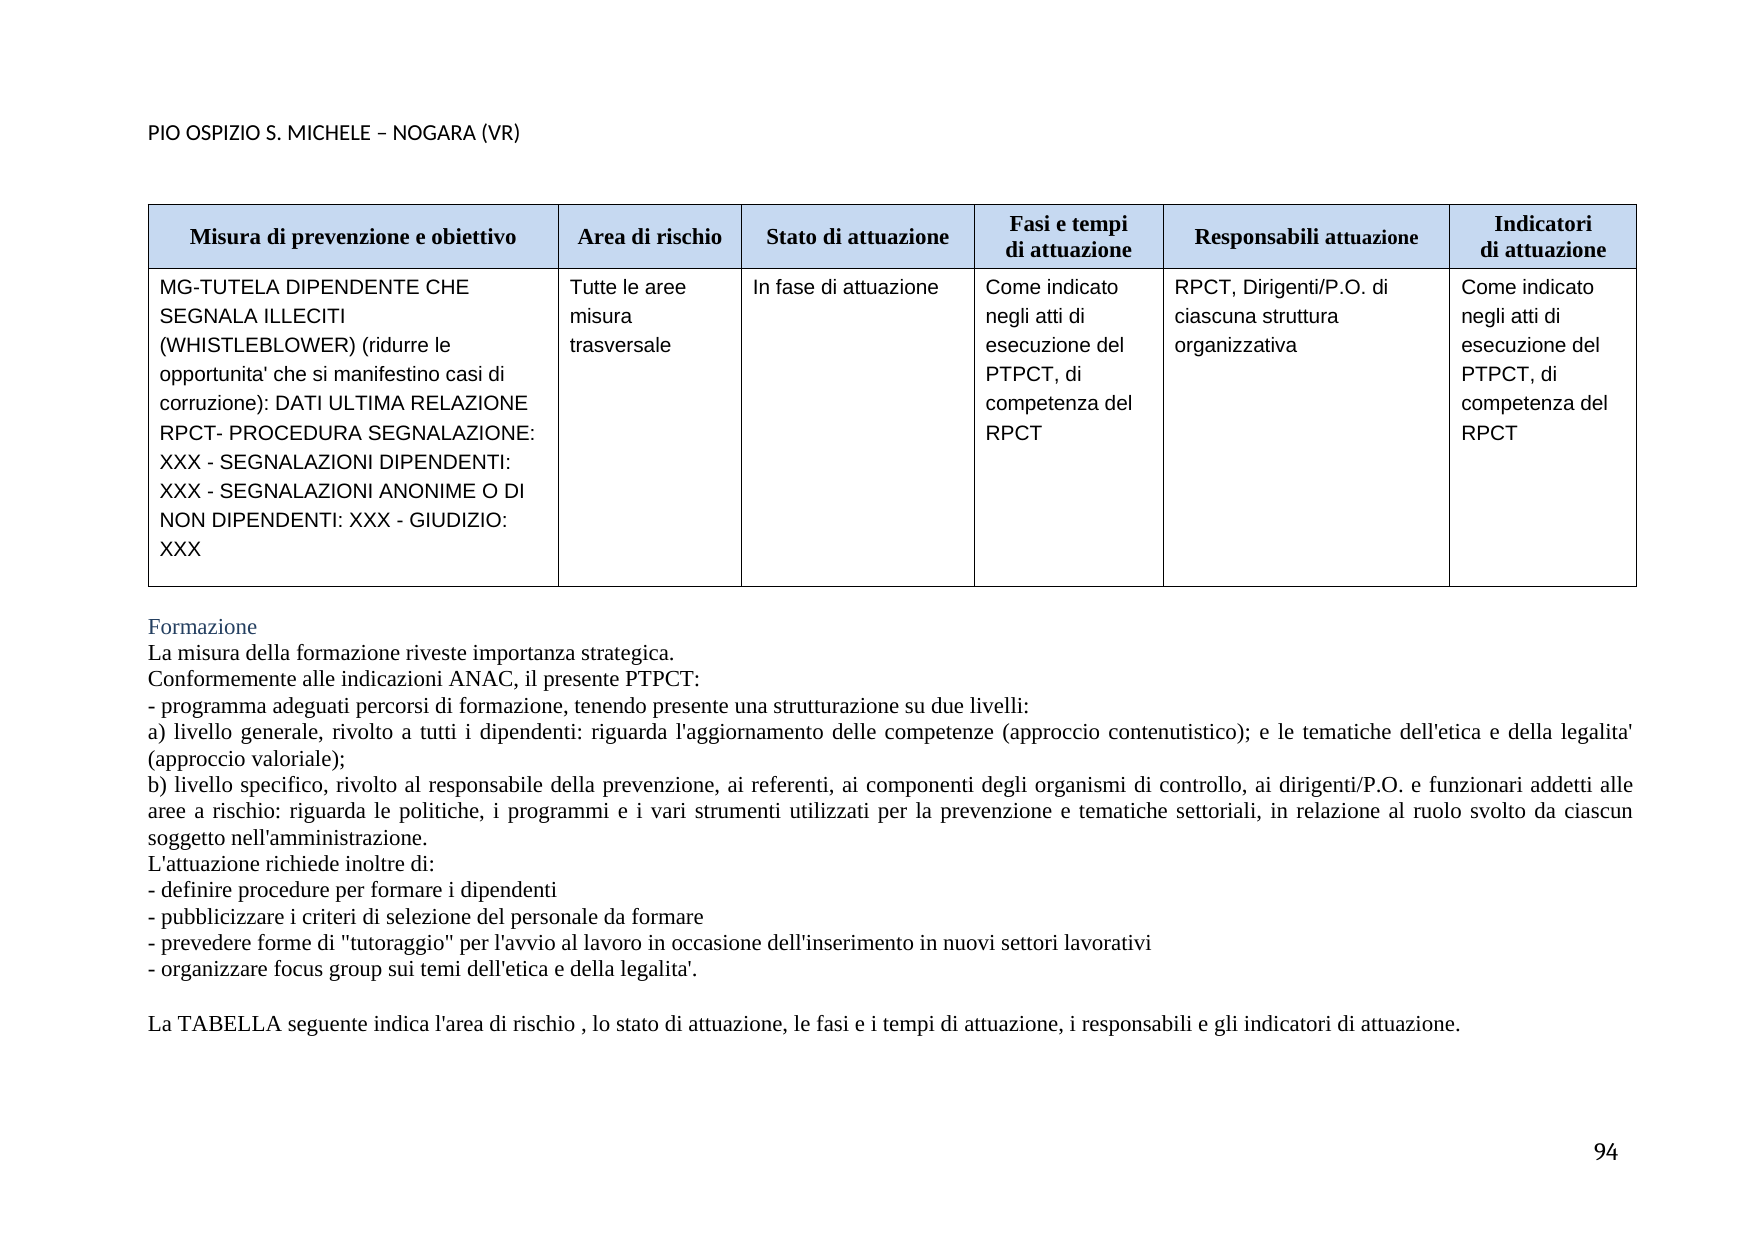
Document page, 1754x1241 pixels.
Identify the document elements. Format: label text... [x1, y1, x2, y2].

table_cell Tutte le aree misura trasversale [559, 269, 741, 586]
table_header Fasi e tempi di attuazione [975, 205, 1163, 268]
table_header Indicatori di attuazione [1450, 205, 1636, 268]
table_cell Come indicato negli atti di esecuzione del PTPCT, di competenza del RPCT [975, 269, 1163, 586]
table_header Stato di attuazione [742, 205, 974, 268]
table_cell RPCT, Dirigenti/P.O. di ciascuna struttura organizzativa [1164, 269, 1449, 586]
table_cell In fase di attuazione [742, 269, 974, 586]
table_cell Come indicato negli atti di esecuzione del PTPCT, di competenza del RPCT [1450, 269, 1636, 586]
table_header Responsabili attuazione [1164, 205, 1449, 268]
text - pubblicizzare i criteri di selezione del personale da formare [148, 903, 1636, 929]
subtitle Formazione [148, 613, 1636, 639]
text b) livello specifico, rivolto al responsabile della prevenzione, ai referenti, ai componenti degli organismi di controllo, ai dirigenti/P.O. e funzionari addetti alle aree a rischio: riguarda le politiche, i programmi e i vari strumenti utilizzati per la prevenzione e tematiche settoriali, in relazione al ruolo svolto da ciascun soggetto nell'amministrazione. [148, 771, 1636, 850]
text - organizzare focus group sui temi dell'etica e della legalita'. [148, 955, 1636, 982]
text Conformemente alle indicazioni ANAC, il presente PTPCT: [148, 666, 1636, 692]
text L'attuazione richiede inoltre di: [148, 850, 1636, 876]
text a) livello generale, rivolto a tutti i dipendenti: riguarda l'aggiornamento delle competenze (approccio contenutistico); e le tematiche dell'etica e della legalita' (approccio valoriale); [148, 718, 1636, 771]
text - definire procedure per formare i dipendenti [148, 876, 1636, 903]
text La misura della formazione riveste importanza strategica. [148, 639, 1636, 666]
table_header Misura di prevenzione e obiettivo [149, 205, 558, 268]
text - programma adeguati percorsi di formazione, tenendo presente una strutturazione su due livelli: [148, 692, 1636, 718]
text - prevedere forme di "tutoraggio" per l'avvio al lavoro in occasione dell'inserimento in nuovi settori lavorativi [148, 929, 1636, 955]
table_cell MG-TUTELA DIPENDENTE CHE SEGNALA ILLECITI (WHISTLEBLOWER) (ridurre le opportunita' che si manifestino casi di corruzione): DATI ULTIMA RELAZIONE RPCT- PROCEDURA SEGNALAZIONE: XXX - SEGNALAZIONI DIPENDENTI: XXX - SEGNALAZIONI ANONIME O DI NON DIPENDENTI: XXX - GIUDIZIO: XXX [149, 269, 558, 586]
table_header Area di rischio [559, 205, 741, 268]
text La TABELLA seguente indica l'area di rischio , lo stato di attuazione, le fasi e i tempi di attuazione, i responsabili e gli indicatori di attuazione. [148, 1011, 1636, 1037]
